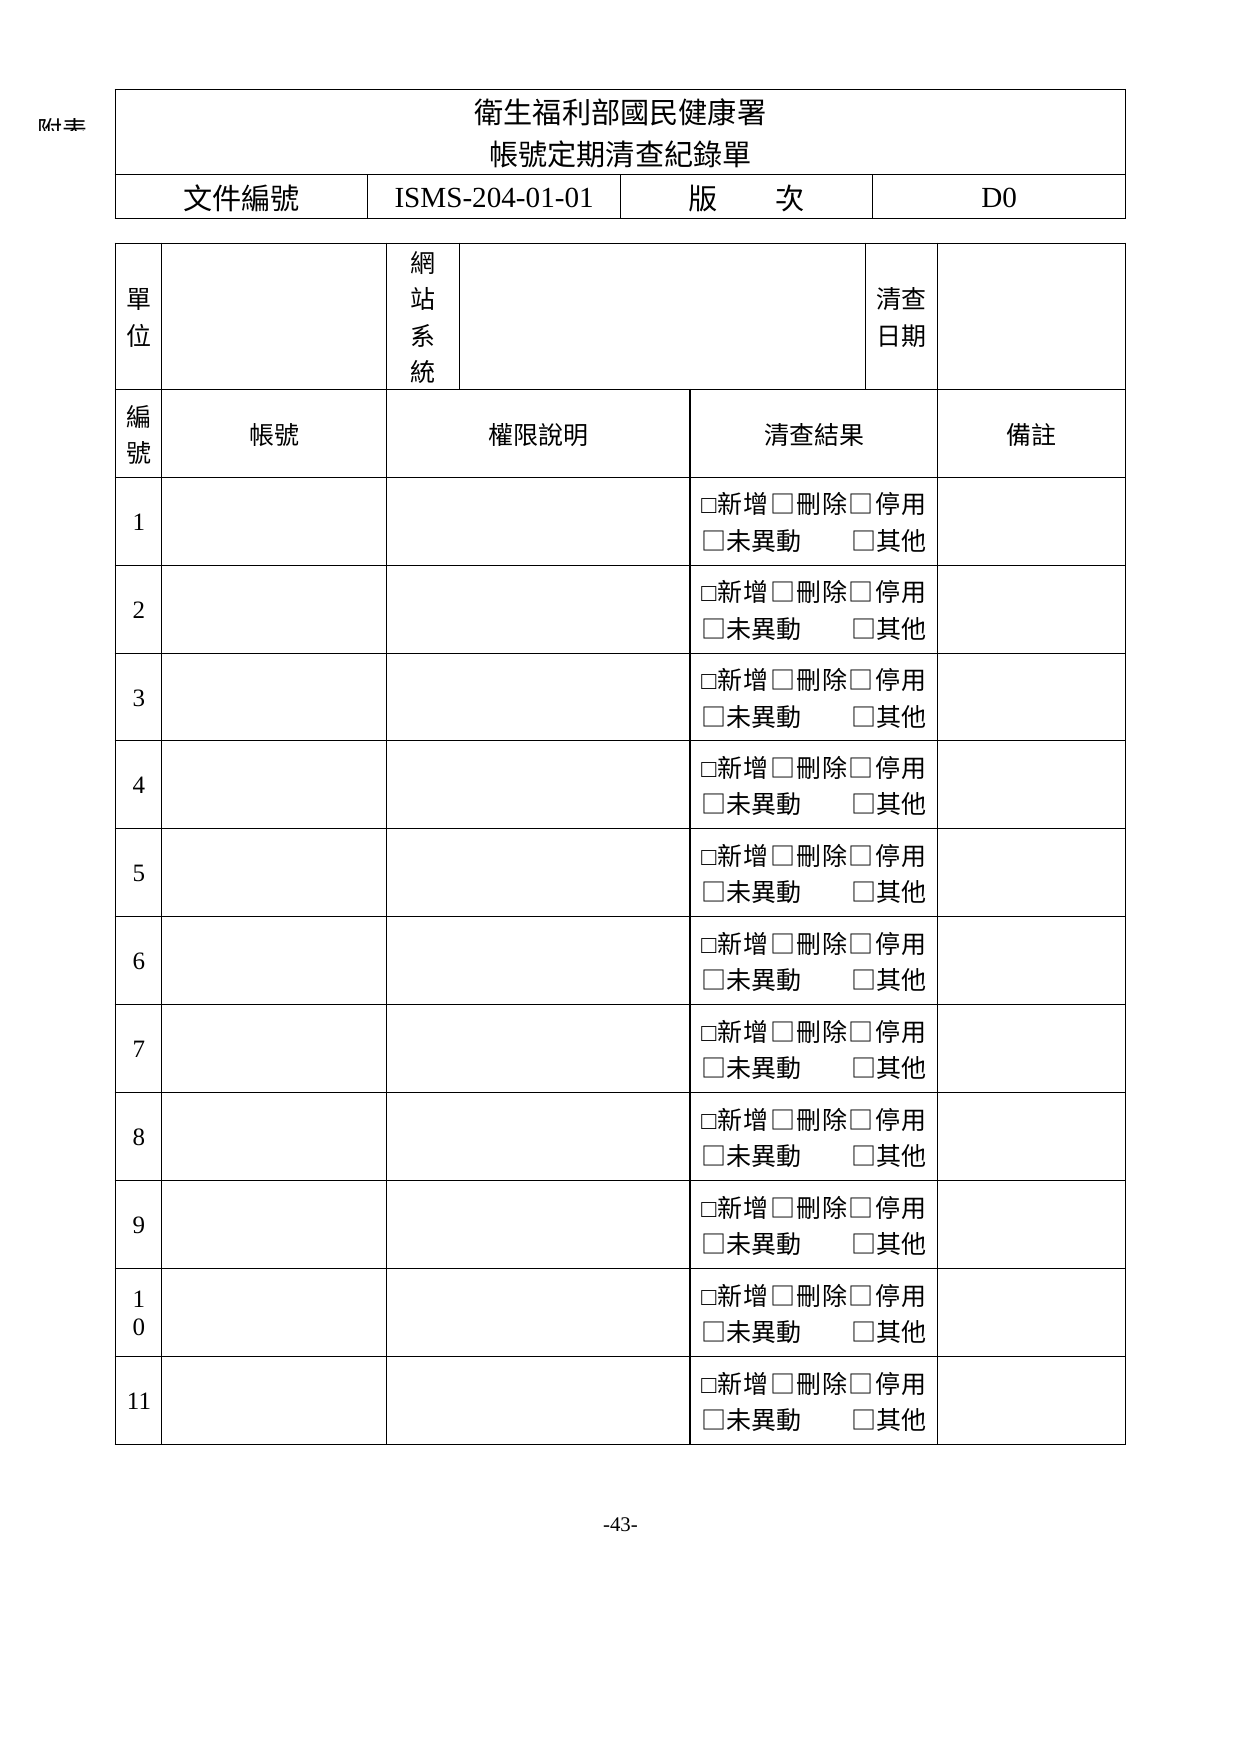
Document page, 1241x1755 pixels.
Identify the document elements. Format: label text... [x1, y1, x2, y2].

table_cell [387, 917, 689, 1004]
table_header 網站系統 [387, 244, 459, 389]
table_cell [938, 566, 1125, 652]
table_cell [387, 1357, 689, 1444]
table_cell [938, 1005, 1125, 1092]
table_cell [162, 741, 386, 828]
table_cell [162, 1357, 386, 1444]
table_cell □新增□刪除□停用□未異動 □其他 [691, 1093, 937, 1180]
table_header [938, 244, 1125, 389]
table_cell 1 [116, 478, 161, 564]
table_cell 2 [116, 566, 161, 652]
table_cell [938, 1181, 1125, 1268]
table_cell [162, 566, 386, 652]
table_cell 清查結果 [691, 390, 937, 477]
table_cell [938, 917, 1125, 1004]
table_cell [938, 478, 1125, 564]
table_cell 帳號 [162, 390, 386, 477]
table_cell [162, 478, 386, 564]
table_cell [162, 1005, 386, 1092]
table_header [23, 103, 103, 138]
table_cell □新增□刪除□停用□未異動 □其他 [691, 478, 937, 564]
table_header 清查日期 [866, 244, 937, 389]
table_cell □新增□刪除□停用□未異動 □其他 [691, 741, 937, 828]
table_cell □新增□刪除□停用□未異動 □其他 [691, 1357, 937, 1444]
table_cell [387, 1269, 689, 1356]
table_cell [387, 741, 689, 828]
table_cell 8 [116, 1093, 161, 1180]
table_cell 6 [116, 917, 161, 1004]
table_header 單位 [116, 244, 161, 389]
table_cell [387, 1093, 689, 1180]
table_header [162, 244, 386, 389]
table_cell [162, 1181, 386, 1268]
table_header [460, 244, 865, 389]
table_cell [162, 654, 386, 740]
table_cell 權限說明 [387, 390, 689, 477]
table_cell [162, 1269, 386, 1356]
table_cell [162, 1093, 386, 1180]
table_cell [387, 654, 689, 740]
table_cell 11 [116, 1357, 161, 1444]
table_cell [162, 917, 386, 1004]
table_cell 3 [116, 654, 161, 740]
table_cell 備註 [938, 390, 1125, 477]
table_cell □新增□刪除□停用□未異動 □其他 [691, 917, 937, 1004]
table_cell 9 [116, 1181, 161, 1268]
table_cell [387, 566, 689, 652]
table_cell □新增□刪除□停用□未異動 □其他 [691, 1181, 937, 1268]
table_cell □新增□刪除□停用□未異動 □其他 [691, 829, 937, 916]
table_cell 10 [116, 1269, 161, 1356]
table_cell [938, 654, 1125, 740]
table_cell [387, 1181, 689, 1268]
table_cell □新增□刪除□停用□未異動 □其他 [691, 1005, 937, 1092]
table_cell [938, 1269, 1125, 1356]
table_cell [387, 1005, 689, 1092]
table_cell [938, 741, 1125, 828]
table_cell [387, 478, 689, 564]
table_cell [162, 829, 386, 916]
table_cell 5 [116, 829, 161, 916]
table_cell [938, 829, 1125, 916]
table_cell [938, 1093, 1125, 1180]
table_cell □新增□刪除□停用□未異動 □其他 [691, 566, 937, 652]
table_cell □新增□刪除□停用□未異動 □其他 [691, 1269, 937, 1356]
table_cell 編號 [116, 390, 161, 477]
table_cell □新增□刪除□停用□未異動 □其他 [691, 654, 937, 740]
table_cell 4 [116, 741, 161, 828]
table_cell [387, 829, 689, 916]
table_cell [938, 1357, 1125, 1444]
table_cell 7 [116, 1005, 161, 1092]
